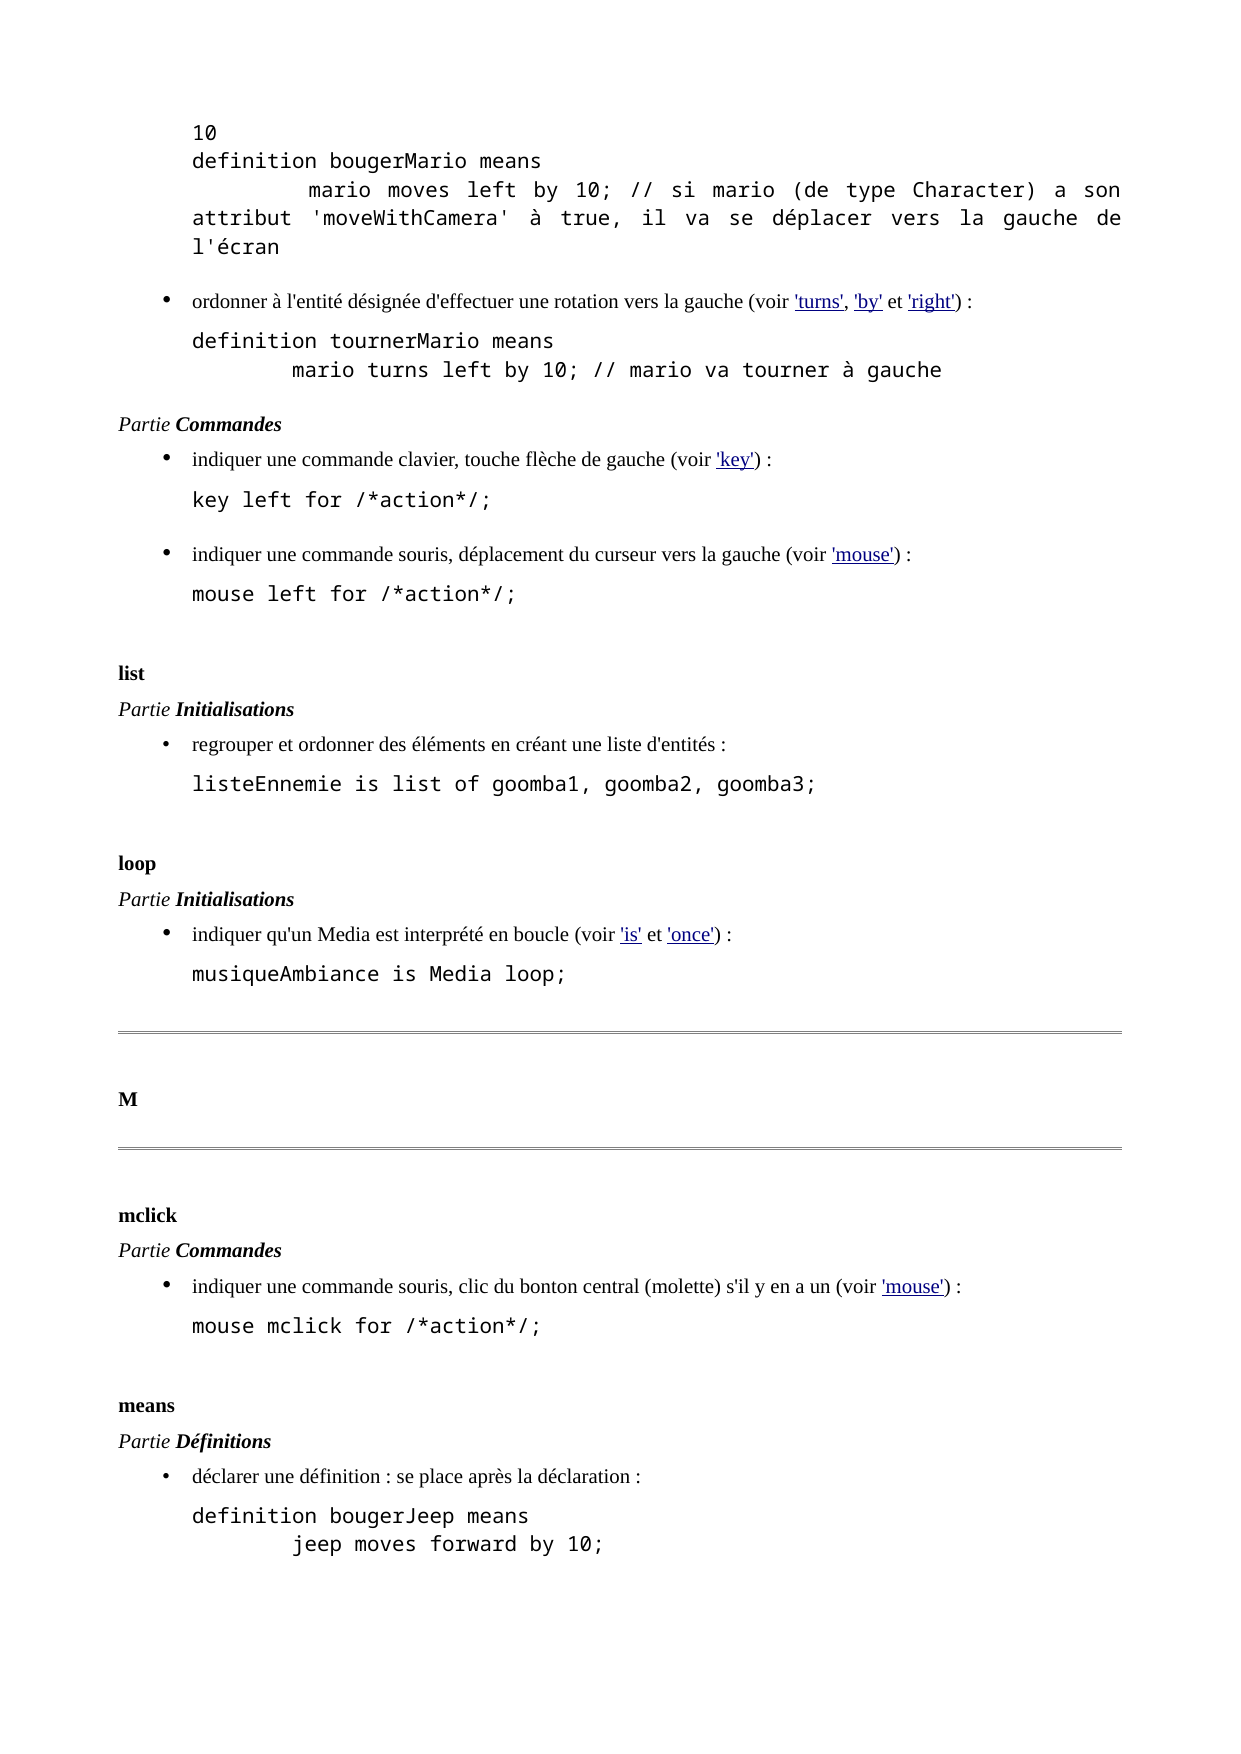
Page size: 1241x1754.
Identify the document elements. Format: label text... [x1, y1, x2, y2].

subtitle list [118, 662, 1122, 685]
list listeEnnemie is list of goomba1, goomba2, goomba3; [162, 769, 1122, 797]
list jeep moves forward by 10; [162, 1529, 1122, 1558]
list regrouper et ordonner des éléments en créant une liste d'entités : [162, 733, 1122, 756]
list definition bougerJeep means [162, 1501, 1122, 1529]
list mouse left for /*action*/; [162, 579, 1122, 607]
text Partie Initialisations [118, 887, 1122, 911]
list ordonner à l'entité désignée d'effectuer une rotation vers la gauche (voir 'turns', 'by' et 'right') : [162, 290, 1122, 314]
list definition tournerMario means [162, 326, 1122, 355]
list indiquer qu'un Media est interprété en boucle (voir 'is' et 'once') : [162, 923, 1122, 947]
subtitle means [118, 1394, 1122, 1417]
text Partie Commandes [118, 1239, 1122, 1262]
list mario moves left by 10; // si mario (de type Character) a son attribut 'moveWithCamera' à true, il va se déplacer vers la gauche de l'écran [162, 175, 1122, 260]
list definition bougerMario means [162, 147, 1122, 175]
text Partie Définitions [118, 1430, 1122, 1453]
list musiqueAmbiance is Media loop; [162, 959, 1122, 988]
list 10 [162, 118, 1122, 147]
subtitle mclick [118, 1203, 1122, 1227]
subtitle M [118, 1088, 1122, 1111]
text Partie Commandes [118, 413, 1122, 436]
list indiquer une commande clavier, touche flèche de gauche (voir 'key') : [162, 448, 1122, 472]
list mario turns left by 10; // mario va tourner à gauche [162, 355, 1122, 383]
list key left for /*action*/; [162, 485, 1122, 513]
list déclarer une définition : se place après la déclaration : [162, 1465, 1122, 1488]
list indiquer une commande souris, déplacement du curseur vers la gauche (voir 'mouse') : [162, 543, 1122, 567]
text Partie Initialisations [118, 698, 1122, 721]
list mouse mclick for /*action*/; [162, 1311, 1122, 1340]
subtitle loop [118, 852, 1122, 875]
list indiquer une commande souris, clic du bonton central (molette) s'il y en a un (voir 'mouse') : [162, 1275, 1122, 1299]
